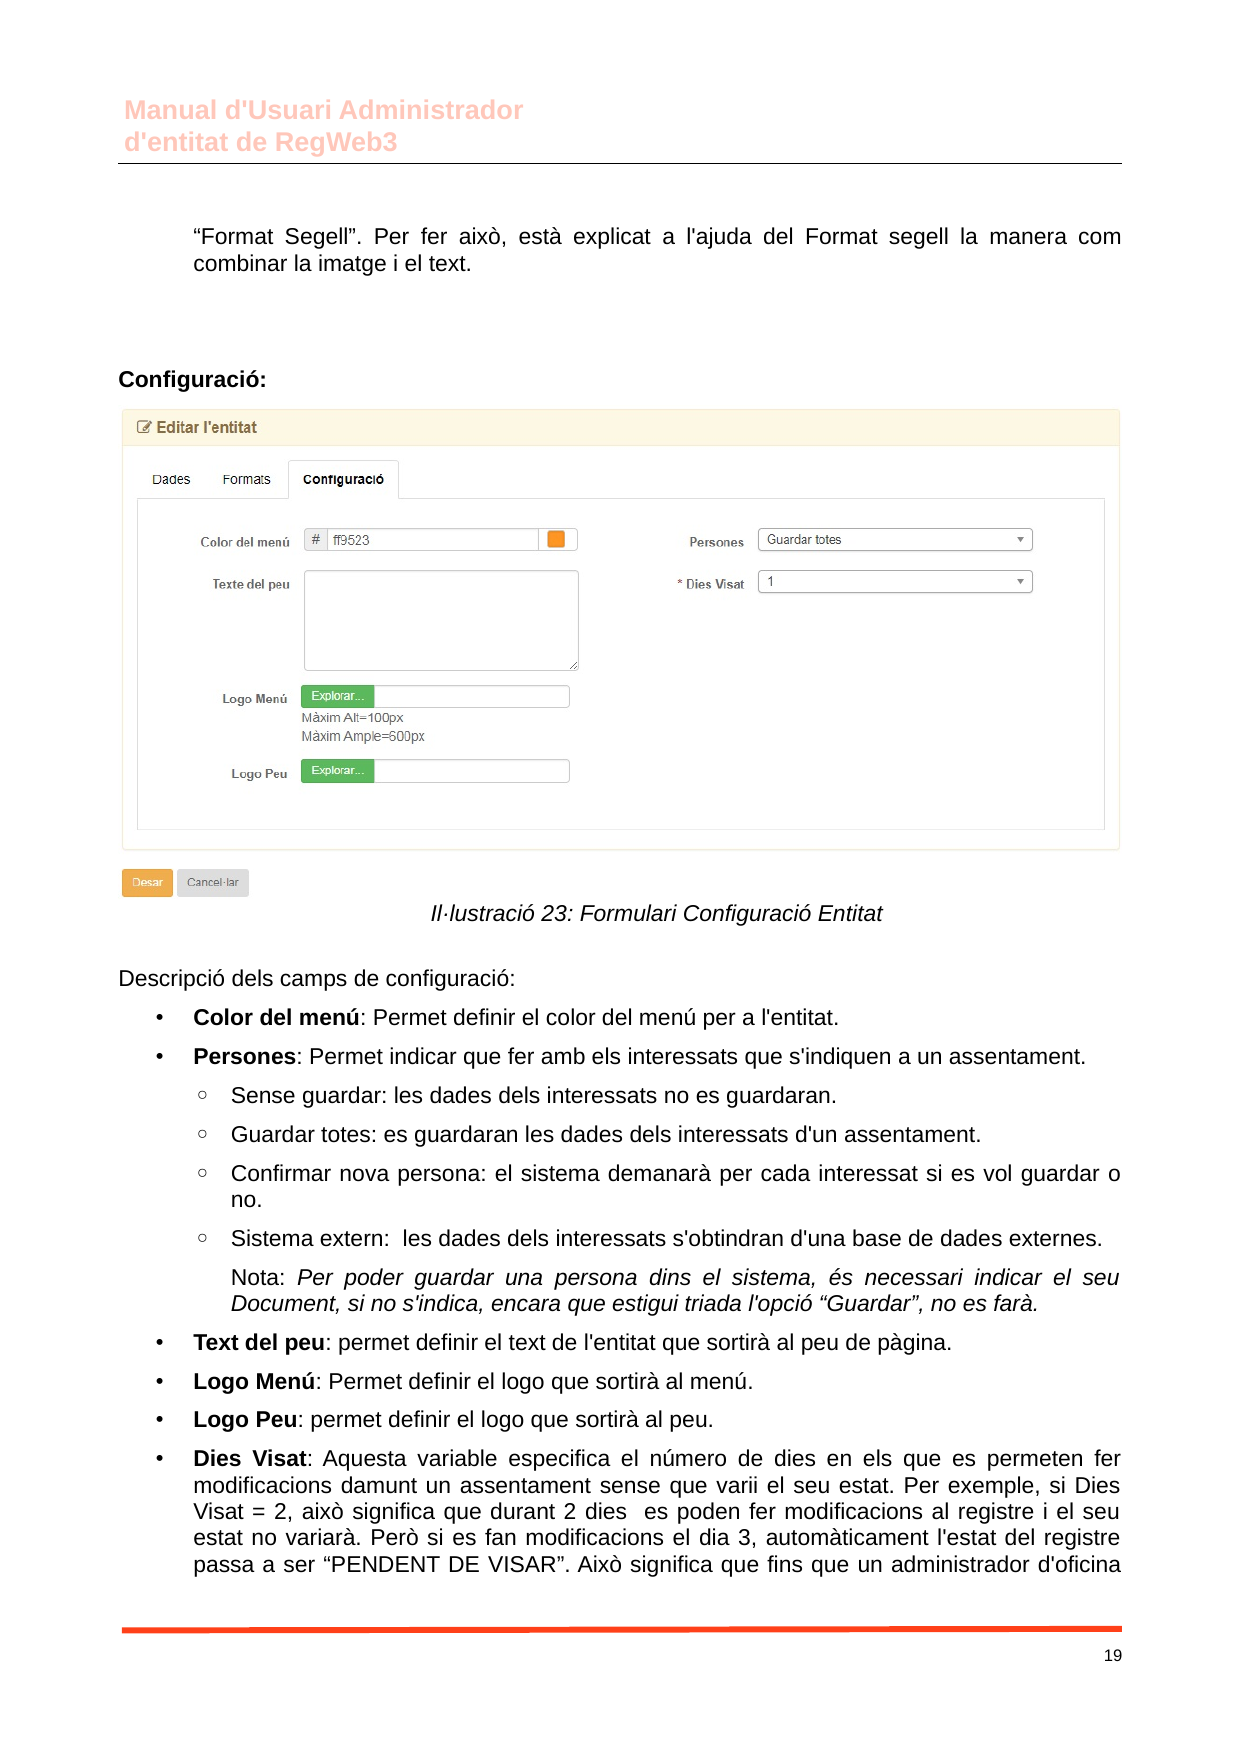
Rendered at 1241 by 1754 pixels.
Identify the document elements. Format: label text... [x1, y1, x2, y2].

picture [118, 405, 1123, 900]
list Logo Peu: permet definir el logo que sortirà al peu. [156, 1406, 1122, 1433]
list Persones: Permet indicar que fer amb els interessats que s'indiquen a un assentament. [156, 1043, 1122, 1069]
list Color del menú: Permet definir el color del menú per a l'entitat. [156, 1004, 1122, 1030]
list Sense guardar: les dades dels interessats no es guardaran. [193, 1082, 1122, 1108]
list Confirmar nova persona: el sistema demanarà per cada interessat si es vol guardar o no. [193, 1159, 1122, 1212]
text Configuració: [118, 366, 1122, 393]
list Logo Menú: Permet definir el logo que sortirà al menú. [156, 1368, 1122, 1394]
list Il·lustració 23: Formulari Configuració Entitat [156, 900, 1122, 926]
text Descripció dels camps de configuració: [118, 965, 1122, 992]
list “Format Segell”. Per fer això, està explicat a l'ajuda del Format segell la manera com combinar la imatge i el text. [156, 223, 1122, 276]
list Nota: Per poder guardar una persona dins el sistema, és necessari indicar el seu Document, si no s'indica, encara que estigui triada l'opció “Guardar”, no es farà. [193, 1263, 1122, 1316]
list Dies Visat: Aquesta variable especifica el número de dies en els que es permeten fer modificacions damunt un assentament sense que varii el seu estat. Per exemple, si Dies Visat = 2, això significa que durant 2 dies es poden fer modificacions al registre i el seu estat no variarà. Però si es fan modificacions el dia 3, automàticament l'estat del registre passa a ser “PENDENT DE VISAR”. Això significa que fins que un administrador d'oficina [156, 1445, 1122, 1577]
list Sistema extern: les dades dels interessats s'obtindran d'una base de dades externes. [193, 1225, 1122, 1251]
list Guardar totes: es guardaran les dades dels interessats d'un assentament. [193, 1121, 1122, 1147]
list Text del peu: permet definir el text de l'entitat que sortirà al peu de pàgina. [156, 1329, 1122, 1355]
